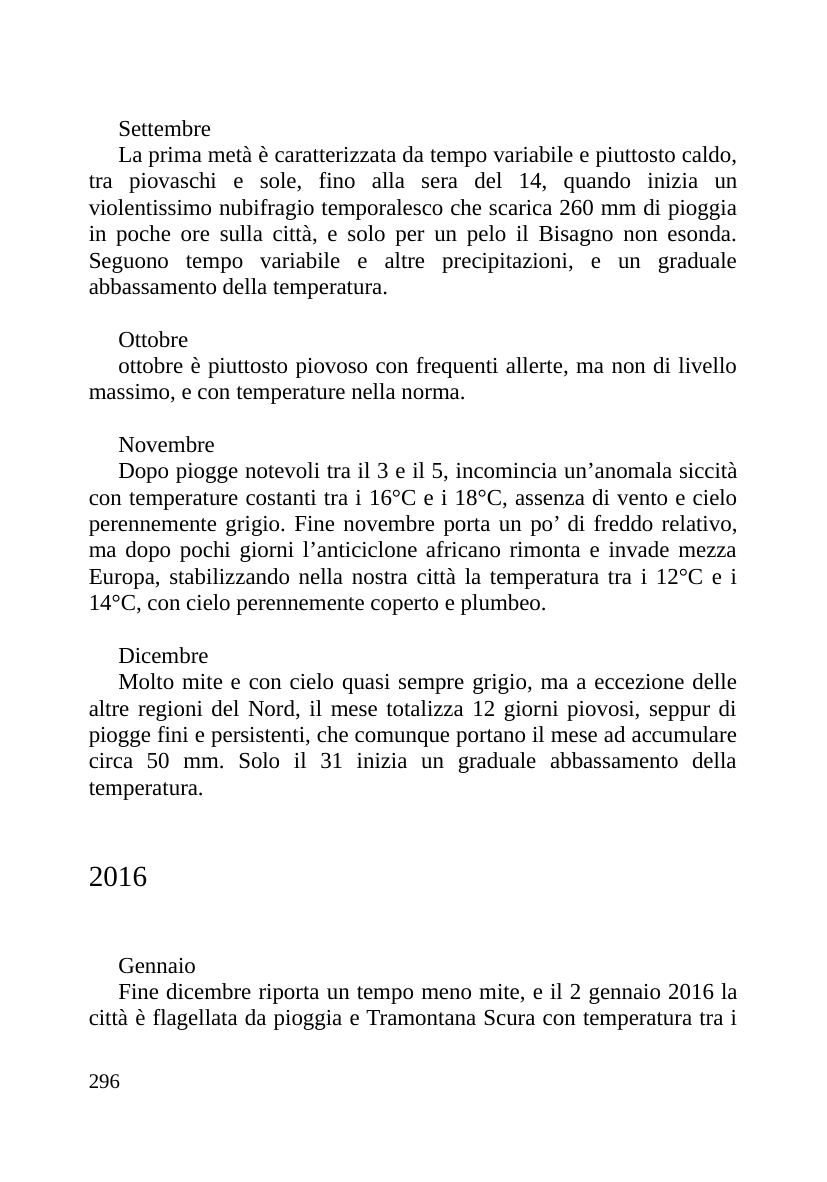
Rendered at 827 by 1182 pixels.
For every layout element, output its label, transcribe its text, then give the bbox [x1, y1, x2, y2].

text Molto mite e con cielo quasi sempre grigio, ma a eccezione delle altre regioni del Nord, il mese totalizza 12 giorni piovosi, seppur di piogge fini e persistenti, che comunque portano il mese ad accumulare circa 50 mm. Solo il 31 inizia un graduale abbassamento della temperatura. [88, 668, 738, 800]
text Dicembre [88, 642, 738, 668]
text Novembre [88, 431, 738, 457]
text ottobre è piuttosto piovoso con frequenti allerte, ma non di livello massimo, e con temperature nella norma. [88, 352, 738, 405]
subtitle 2016 [88, 859, 738, 893]
text Ottobre [88, 326, 738, 352]
text Fine dicembre riporta un tempo meno mite, e il 2 gennaio 2016 la città è flagellata da pioggia e Tramontana Scura con temperatura tra i [88, 978, 738, 1031]
text Settembre [88, 115, 738, 141]
text Dopo piogge notevoli tra il 3 e il 5, incomincia un’anomala siccità con temperature costanti tra i 16°C e i 18°C, assenza di vento e cielo perennemente grigio. Fine novembre porta un po’ di freddo relativo, ma dopo pochi giorni l’anticiclone africano rimonta e invade mezza Europa, stabilizzando nella nostra città la temperatura tra i 12°C e i 14°C, con cielo perennemente coperto e plumbeo. [88, 457, 738, 616]
text La prima metà è caratterizzata da tempo variabile e piuttosto caldo, tra piovaschi e sole, fino alla sera del 14, quando inizia un violentissimo nubifragio temporalesco che scarica 260 mm di pioggia in poche ore sulla città, e solo per un pelo il Bisagno non esonda. Seguono tempo variabile e altre precipitazioni, e un graduale abbassamento della temperatura. [88, 141, 738, 299]
text Gennaio [88, 952, 738, 978]
